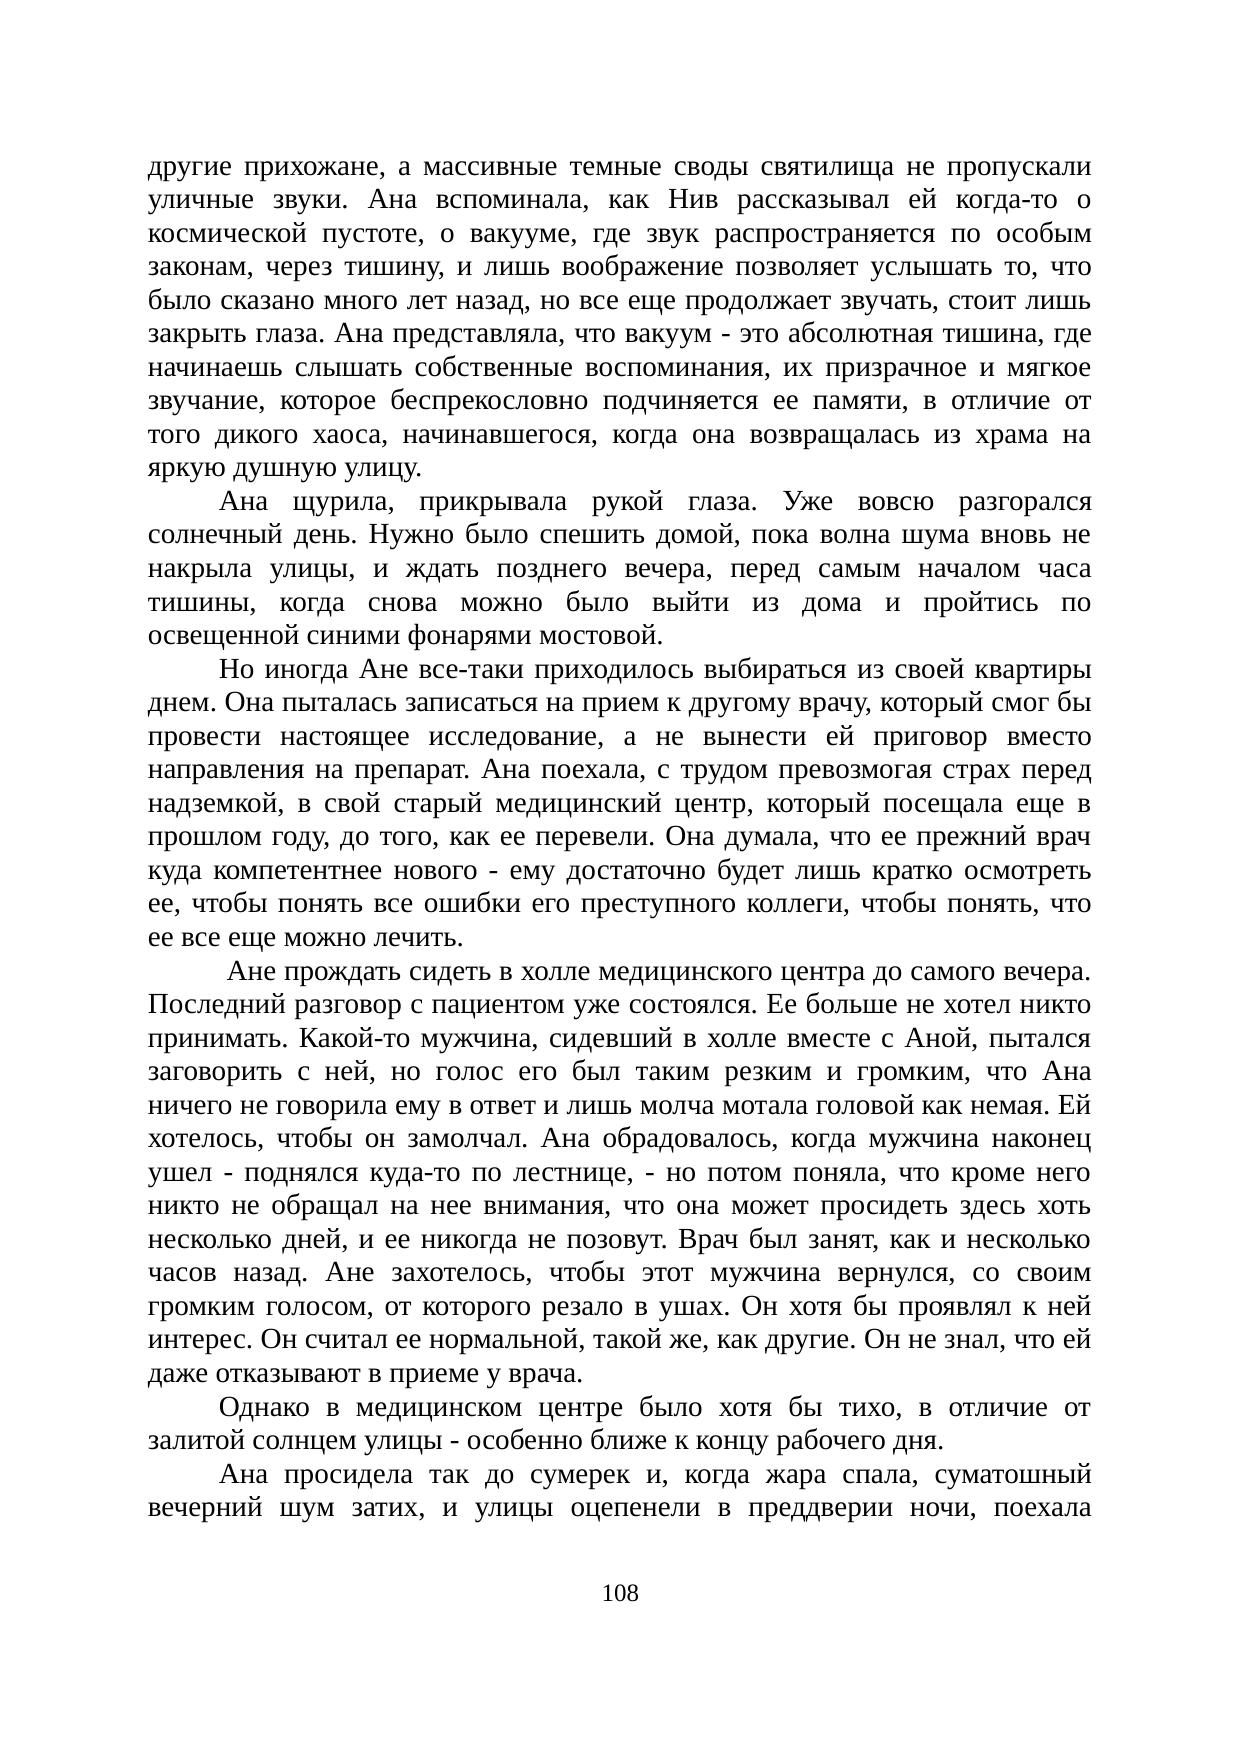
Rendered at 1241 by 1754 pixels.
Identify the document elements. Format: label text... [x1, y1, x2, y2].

text Но иногда Ане все-таки приходилось выбираться из своей квартиры днем. Она пыталась записаться на прием к другому врачу, который смог бы провести настоящее исследование, а не вынести ей приговор вместо направления на препарат. Ана поехала, с трудом превозмогая страх перед надземкой, в свой старый медицинский центр, который посещала еще в прошлом году, до того, как ее перевели. Она думала, что ее прежний врач куда компетентнее нового - ему достаточно будет лишь кратко осмотреть ее, чтобы понять все ошибки его преступного коллеги, чтобы понять, что ее все еще можно лечить. [148, 651, 1093, 953]
text Ане прождать сидеть в холле медицинского центра до самого вечера. Последний разговор с пациентом уже состоялся. Ее больше не хотел никто принимать. Какой-то мужчина, сидевший в холле вместе с Аной, пытался заговорить с ней, но голос его был таким резким и громким, что Ана ничего не говорила ему в ответ и лишь молча мотала головой как немая. Ей хотелось, чтобы он замолчал. Ана обрадовалось, когда мужчина наконец ушел - поднялся куда-то по лестнице, - но потом поняла, что кроме него никто не обращал на нее внимания, что она может просидеть здесь хоть несколько дней, и ее никогда не позовут. Врач был занят, как и несколько часов назад. Ане захотелось, чтобы этот мужчина вернулся, со своим громким голосом, от которого резало в ушах. Он хотя бы проявлял к ней интерес. Он считал ее нормальной, такой же, как другие. Он не знал, что ей даже отказывают в приеме у врача. [148, 953, 1093, 1389]
text Ана просидела так до сумерек и, когда жара спала, суматошный вечерний шум затих, и улицы оцепенели в преддверии ночи, поехала [148, 1456, 1093, 1523]
text Ана щурила, прикрывала рукой глаза. Уже вовсю разгорался солнечный день. Нужно было спешить домой, пока волна шума вновь не накрыла улицы, и ждать позднего вечера, перед самым началом часа тишины, когда снова можно было выйти из дома и пройтись по освещенной синими фонарями мостовой. [148, 483, 1093, 651]
text другие прихожане, а массивные темные своды святилища не пропускали уличные звуки. Ана вспоминала, как Нив рассказывал ей когда-то о космической пустоте, о вакууме, где звук распространяется по особым законам, через тишину, и лишь воображение позволяет услышать то, что было сказано много лет назад, но все еще продолжает звучать, стоит лишь закрыть глаза. Ана представляла, что вакуум - это абсолютная тишина, где начинаешь слышать собственные воспоминания, их призрачное и мягкое звучание, которое беспрекословно подчиняется ее памяти, в отличие от того дикого хаоса, начинавшегося, когда она возвращалась из храма на яркую душную улицу. [148, 148, 1093, 483]
text Однако в медицинском центре было хотя бы тихо, в отличие от залитой солнцем улицы - особенно ближе к концу рабочего дня. [148, 1389, 1093, 1456]
